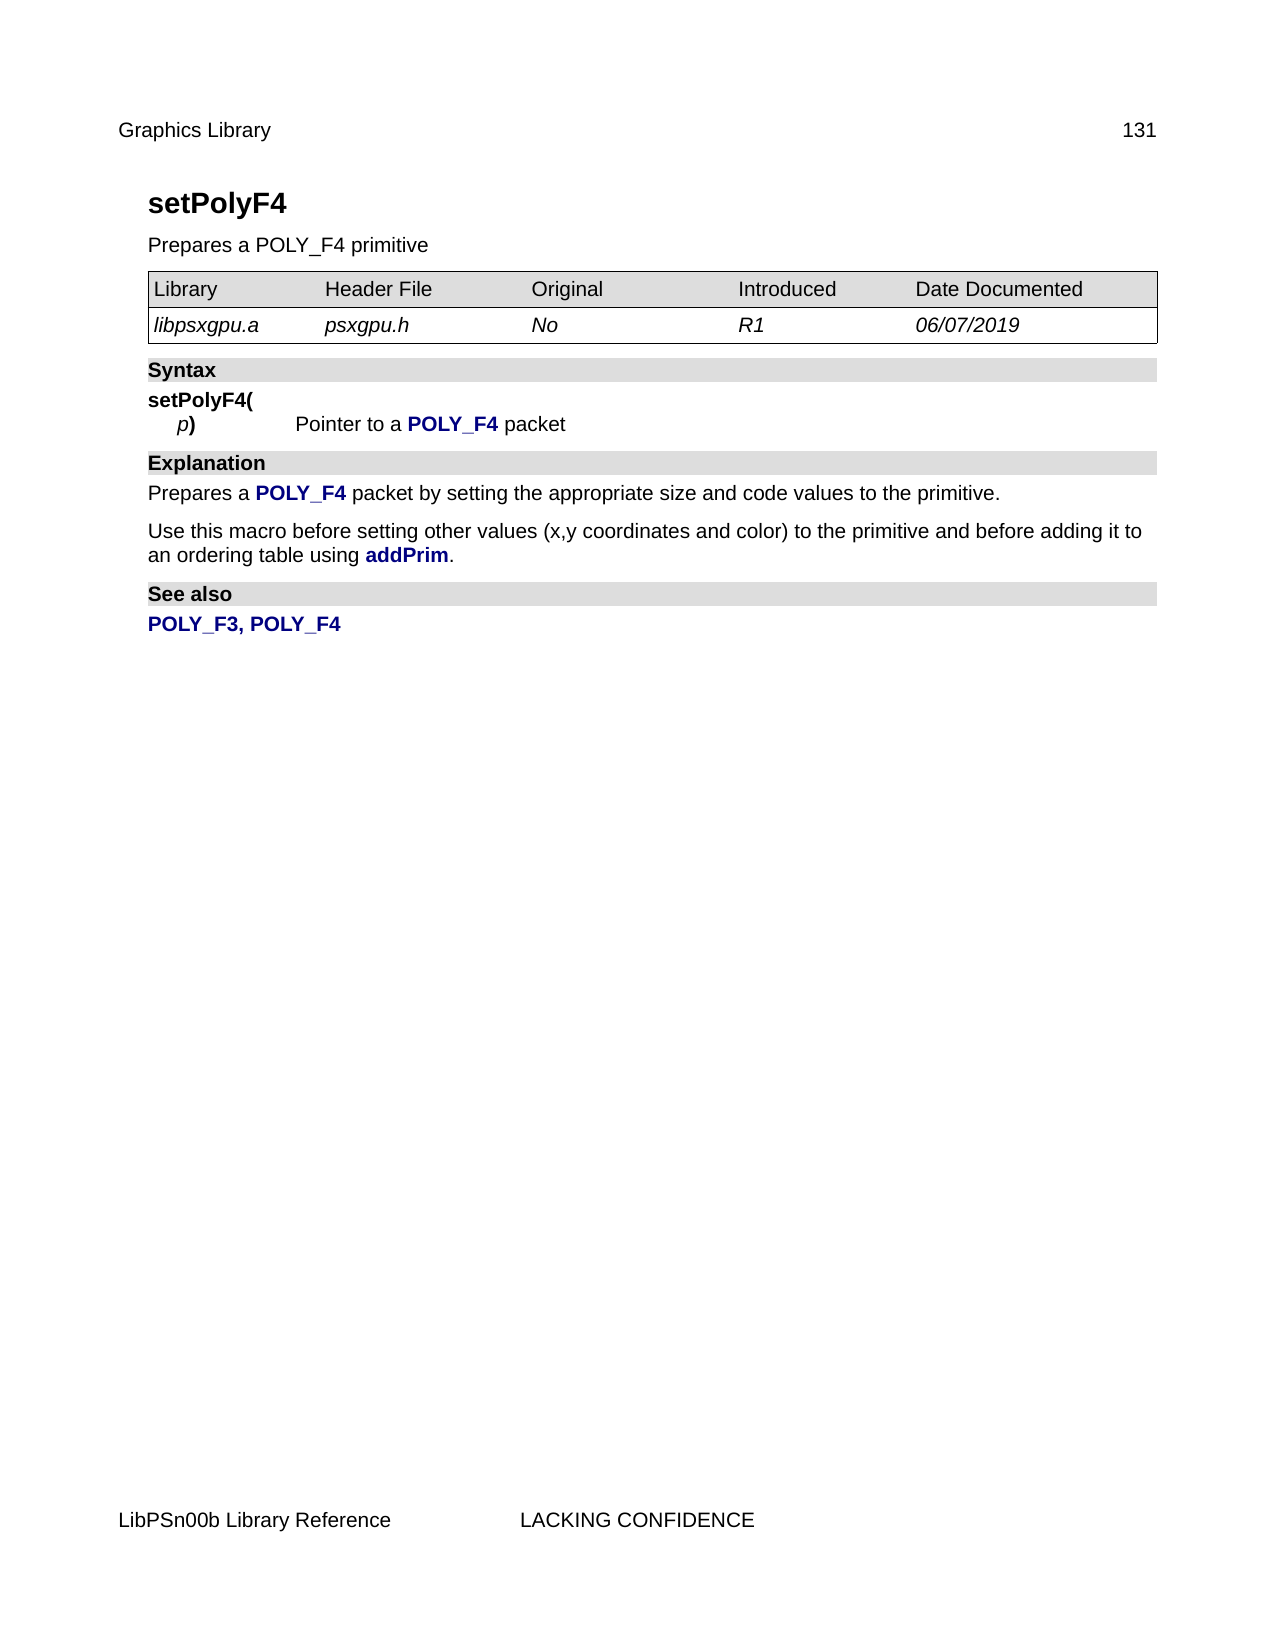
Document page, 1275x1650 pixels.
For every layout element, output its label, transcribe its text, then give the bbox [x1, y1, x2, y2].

subtitle Explanation [148, 451, 1157, 475]
text Prepares a POLY_F4 packet by setting the appropriate size and code values to the primitive. [148, 481, 1157, 504]
subtitle Syntax [148, 358, 1157, 382]
subtitle setPolyF4 [148, 186, 1157, 220]
text p) Pointer to a POLY_F4 packet [148, 412, 1157, 436]
subtitle See also [148, 582, 1157, 606]
text Library Header File Original Introduced Date Documented [149, 272, 1157, 307]
text Use this macro before setting other values (x,y coordinates and color) to the primitive and before adding it to an ordering table using addPrim. [148, 519, 1157, 567]
text Prepares a POLY_F4 primitive [148, 232, 1157, 256]
text setPolyF4( [148, 388, 1157, 412]
text POLY_F3, POLY_F4 [148, 612, 1157, 636]
text libpsxgpu.a psxgpu.h No R1 06/07/2019 [149, 308, 1157, 343]
